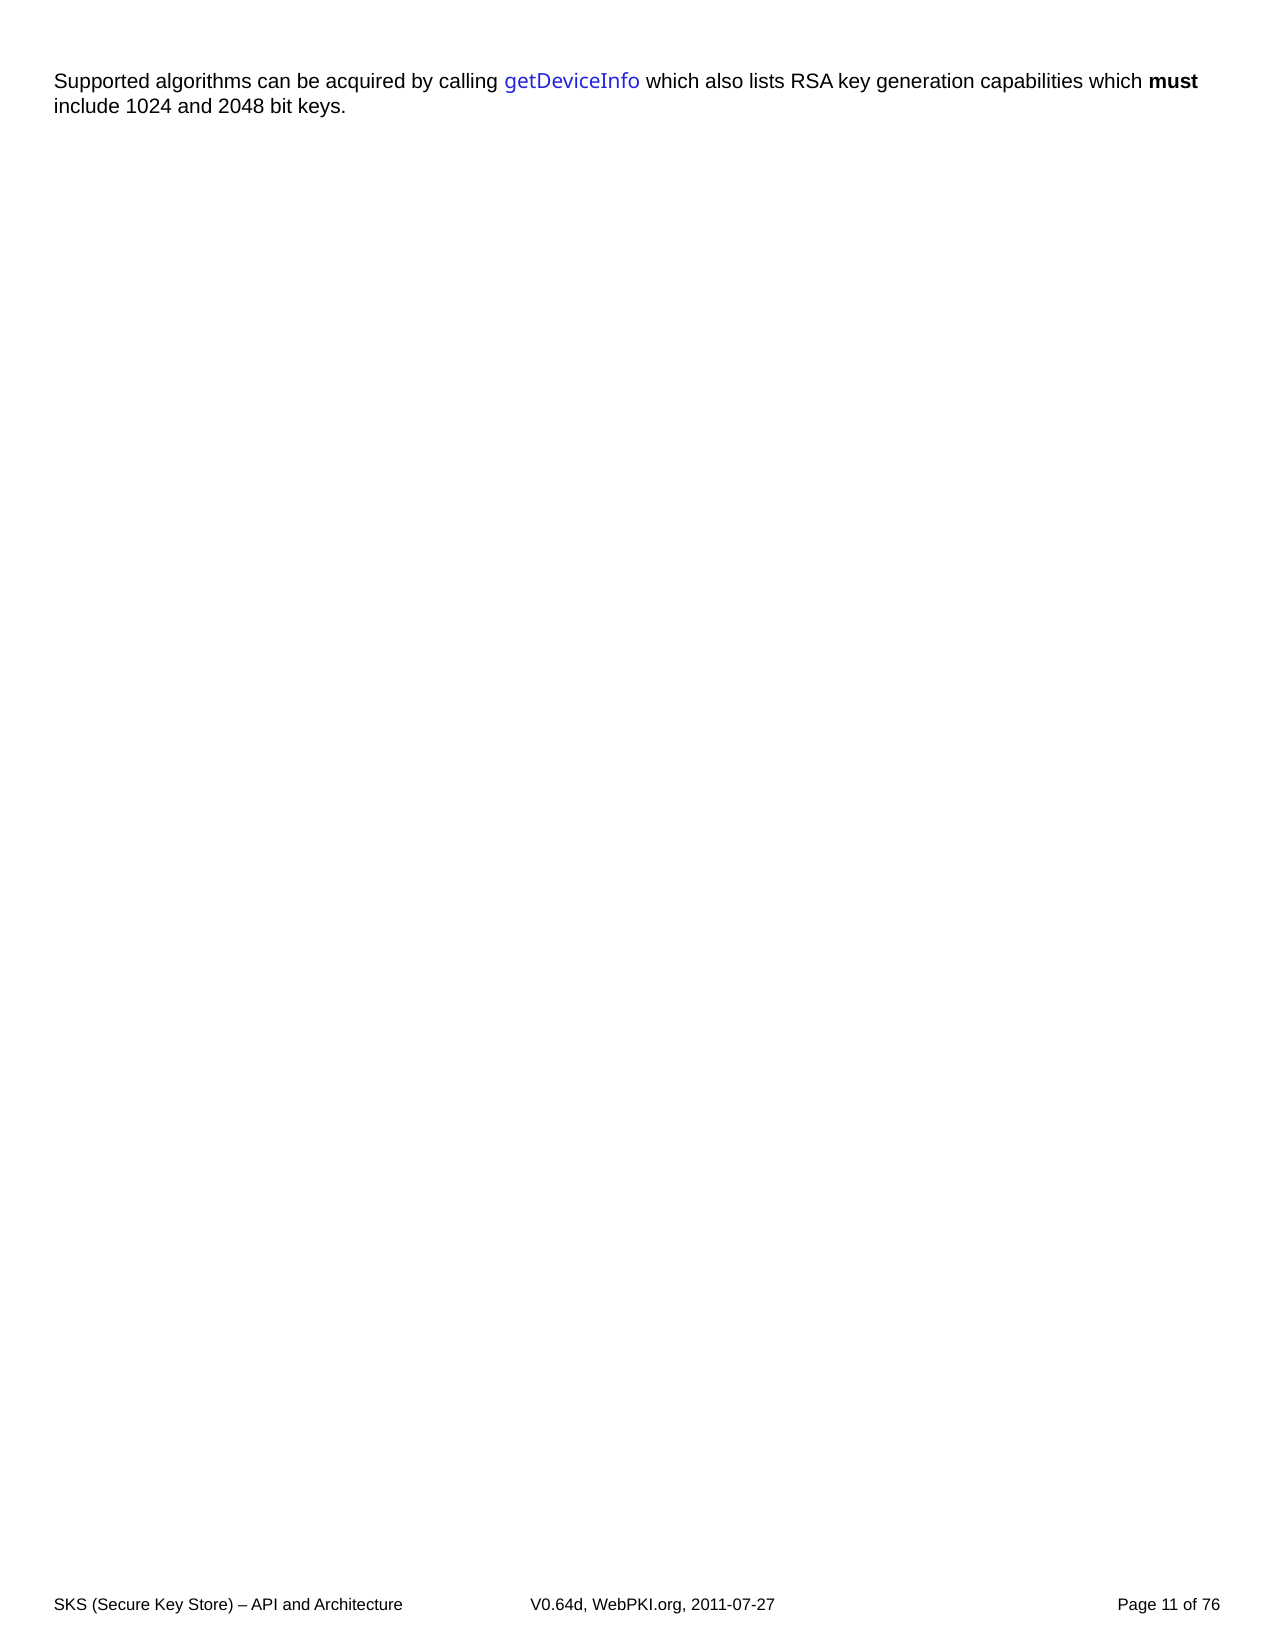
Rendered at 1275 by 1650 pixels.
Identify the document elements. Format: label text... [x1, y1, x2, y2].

text Supported algorithms can be acquired by calling getDeviceInfo which also lists RSA key generation capabilities which must include 1024 and 2048 bit keys. [54, 66, 1221, 118]
